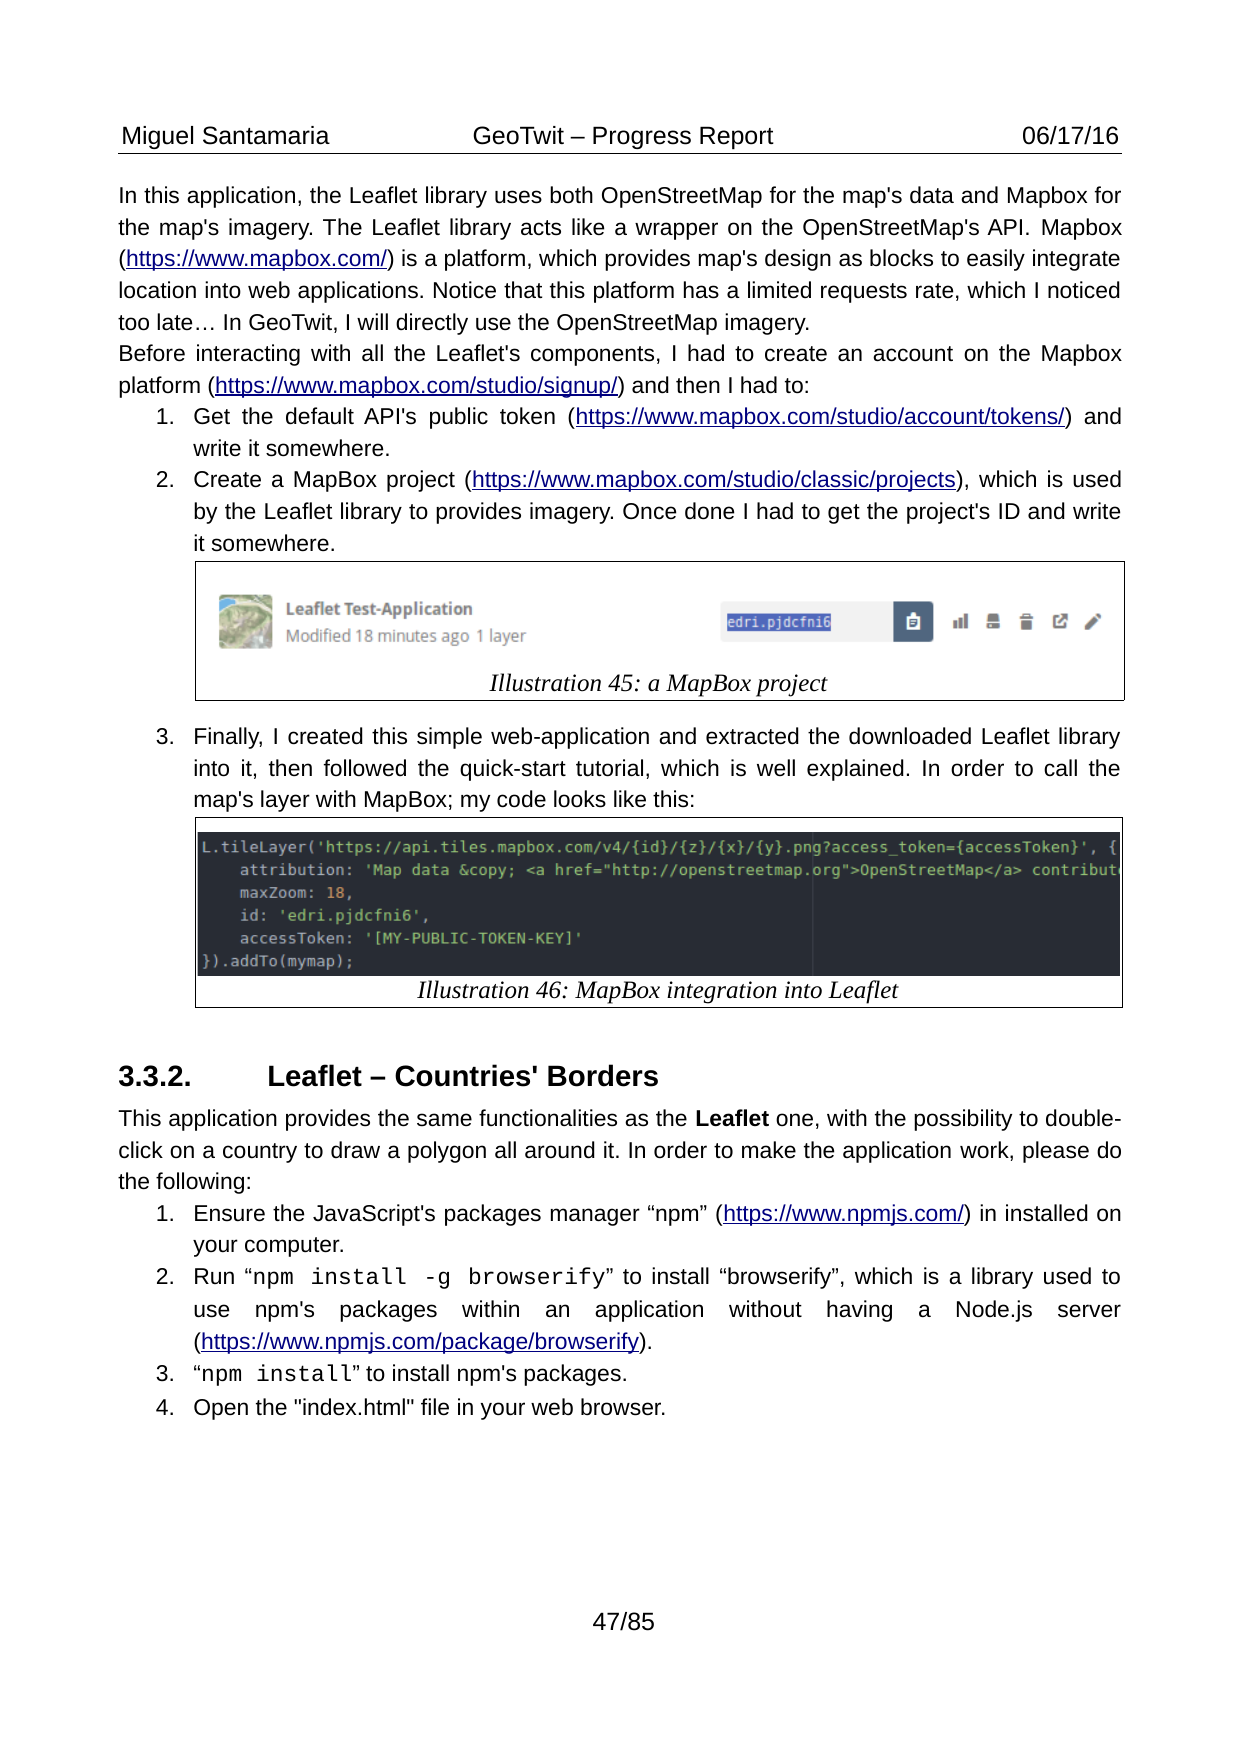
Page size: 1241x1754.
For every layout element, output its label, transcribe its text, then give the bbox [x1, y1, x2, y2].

list “npm install” to install npm's packages. [156, 1359, 1122, 1388]
picture [197, 832, 1120, 976]
text Before interacting with all the Leaflet's components, I had to create an account on the Mapbox platform (https://www.mapbox.com/studio/signup/) and then I had to: [118, 340, 1122, 398]
list Get the default API's public token (https://www.mapbox.com/studio/account/tokens/) and write it somewhere. [156, 403, 1122, 461]
list Run “npm install -g browserify” to install “browserify”, which is a library used to use npm's packages within an application without having a Node.js server (https://www.npmjs.com/package/browserify). [156, 1263, 1122, 1354]
picture [198, 577, 1121, 669]
list Illustration 45: a MapBox project [198, 669, 1121, 697]
list Illustration 46: MapBox integration into Leaflet [198, 976, 1119, 1004]
text This application provides the same functionalities as the Leaflet one, with the possibility to double-click on a country to draw a polygon all around it. In order to make the application work, please do the following: [118, 1105, 1122, 1194]
list Ensure the JavaScript's packages manager “npm” (https://www.npmjs.com/) in installed on your computer. [156, 1200, 1122, 1258]
list Finally, I created this simple web-application and extracted the downloaded Leaflet library into it, then followed the quick-start tutorial, which is well explained. In order to call the map's layer with MapBox; my code looks like this: [156, 561, 1122, 813]
subtitle Leaflet – Countries' Borders [118, 1059, 1122, 1092]
text In this application, the Leaflet library uses both OpenStreetMap for the map's data and Mapbox for the map's imagery. The Leaflet library acts like a wrapper on the OpenStreetMap's API. Mapbox (https://www.mapbox.com/) is a platform, which provides map's design as blocks to easily integrate location into web applications. Notice that this platform has a limited requests rate, which I noticed too late… In GeoTwit, I will directly use the OpenStreetMap imagery. [118, 182, 1122, 335]
list [196, 562, 1124, 700]
list Create a MapBox project (https://www.mapbox.com/studio/classic/projects), which is used by the Leaflet library to provides imagery. Once done I had to get the project's ID and write it somewhere. [156, 466, 1122, 556]
list [196, 818, 1122, 1007]
list Open the "index.html" file in your web browser. [156, 1393, 1122, 1420]
